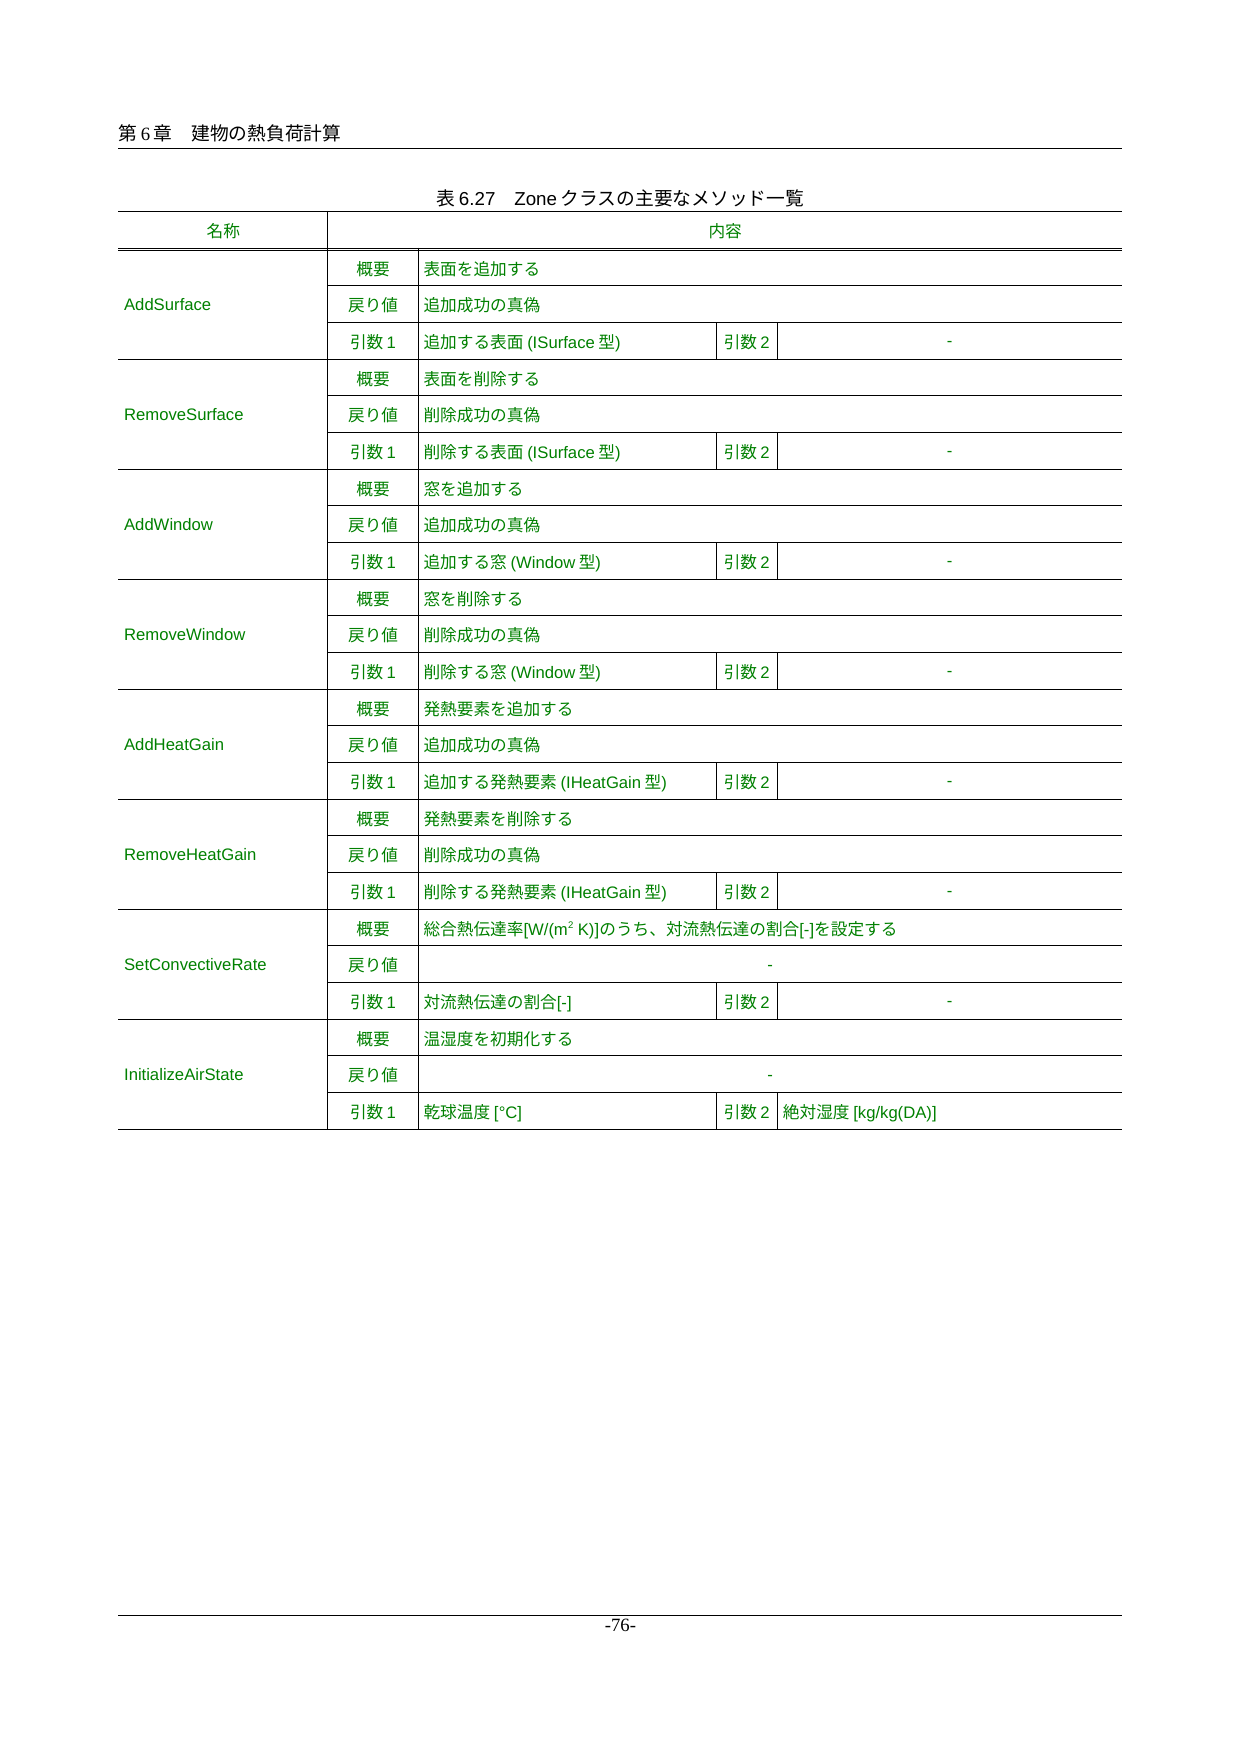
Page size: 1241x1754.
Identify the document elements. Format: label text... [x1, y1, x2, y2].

table_cell 窓を削除する [419, 580, 1122, 615]
table_cell 引数2 [717, 983, 777, 1019]
table_cell SetConvectiveRate [118, 910, 327, 1019]
table_cell 引数1 [328, 323, 418, 359]
table_cell 削除成功の真偽 [419, 396, 1122, 432]
table_cell 温湿度を初期化する [419, 1020, 1122, 1055]
table_cell 戻り値 [328, 836, 418, 872]
table_cell 削除する発熱要素 (IHeatGain型) [419, 873, 716, 909]
table_cell AddWindow [118, 470, 327, 579]
table_cell 戻り値 [328, 396, 418, 432]
table_cell 表面を削除する [419, 360, 1122, 395]
table_cell 削除する窓 (Window型) [419, 653, 716, 689]
table_cell 戻り値 [328, 946, 418, 982]
table_cell 追加成功の真偽 [419, 506, 1122, 542]
table_cell 戻り値 [328, 616, 418, 652]
table_cell 追加する表面 (ISurface型) [419, 323, 716, 359]
table_cell 追加する窓 (Window型) [419, 543, 716, 579]
table_cell 概要 [328, 580, 418, 615]
table_cell 引数1 [328, 763, 418, 799]
table_cell 引数1 [328, 1093, 418, 1129]
table_cell AddHeatGain [118, 690, 327, 799]
table_cell 絶対湿度 [kg/kg(DA)] [778, 1093, 1122, 1129]
table_cell 引数1 [328, 983, 418, 1019]
table_cell - [419, 1056, 1122, 1092]
table_cell 引数1 [328, 543, 418, 579]
table_cell 概要 [328, 690, 418, 725]
table_cell - [778, 983, 1122, 1019]
table_cell - [778, 873, 1122, 909]
table_cell 引数2 [717, 543, 777, 579]
table_cell AddSurface [118, 251, 327, 359]
table_cell 発熱要素を削除する [419, 800, 1122, 835]
table_cell 引数2 [717, 1093, 777, 1129]
table_cell 戻り値 [328, 286, 418, 322]
table_cell - [419, 946, 1122, 982]
table_cell RemoveWindow [118, 580, 327, 689]
table_cell 戻り値 [328, 726, 418, 762]
table_cell 総合熱伝達率[W/(m2 K)]のうち、対流熱伝達の割合[-]を設定する [419, 910, 1122, 945]
table_cell RemoveHeatGain [118, 800, 327, 909]
table_header 名称 [118, 212, 327, 247]
table_cell 概要 [328, 470, 418, 505]
table_header 内容 [328, 212, 1122, 247]
table_cell 引数1 [328, 873, 418, 909]
table_cell 概要 [328, 251, 418, 285]
table_cell - [778, 543, 1122, 579]
table_cell 引数2 [717, 873, 777, 909]
table_cell 削除成功の真偽 [419, 616, 1122, 652]
table_cell 削除する表面 (ISurface型) [419, 433, 716, 469]
table_cell 窓を追加する [419, 470, 1122, 505]
table_cell 概要 [328, 1020, 418, 1055]
table_cell 引数1 [328, 433, 418, 469]
table_cell 対流熱伝達の割合[-] [419, 983, 716, 1019]
table_cell - [778, 323, 1122, 359]
table_cell 追加する発熱要素 (IHeatGain型) [419, 763, 716, 799]
table_cell 発熱要素を追加する [419, 690, 1122, 725]
table_cell RemoveSurface [118, 360, 327, 469]
table_cell 追加成功の真偽 [419, 286, 1122, 322]
table_cell 引数2 [717, 323, 777, 359]
table_cell 引数1 [328, 653, 418, 689]
table_cell 追加成功の真偽 [419, 726, 1122, 762]
table_cell - [778, 433, 1122, 469]
table_cell 表面を追加する [419, 251, 1122, 285]
table_cell 乾球温度 [°C] [419, 1093, 716, 1129]
table_cell - [778, 653, 1122, 689]
text 表6.27 Zoneクラスの主要なメソッド一覧 [118, 184, 1122, 211]
table_cell 削除成功の真偽 [419, 836, 1122, 872]
table_cell 戻り値 [328, 506, 418, 542]
table_cell 概要 [328, 800, 418, 835]
table_cell 引数2 [717, 433, 777, 469]
table_cell 概要 [328, 360, 418, 395]
table_cell 引数2 [717, 763, 777, 799]
table_cell 引数2 [717, 653, 777, 689]
table_cell InitializeAirState [118, 1020, 327, 1129]
table_cell 戻り値 [328, 1056, 418, 1092]
table_cell - [778, 763, 1122, 799]
table_cell 概要 [328, 910, 418, 945]
